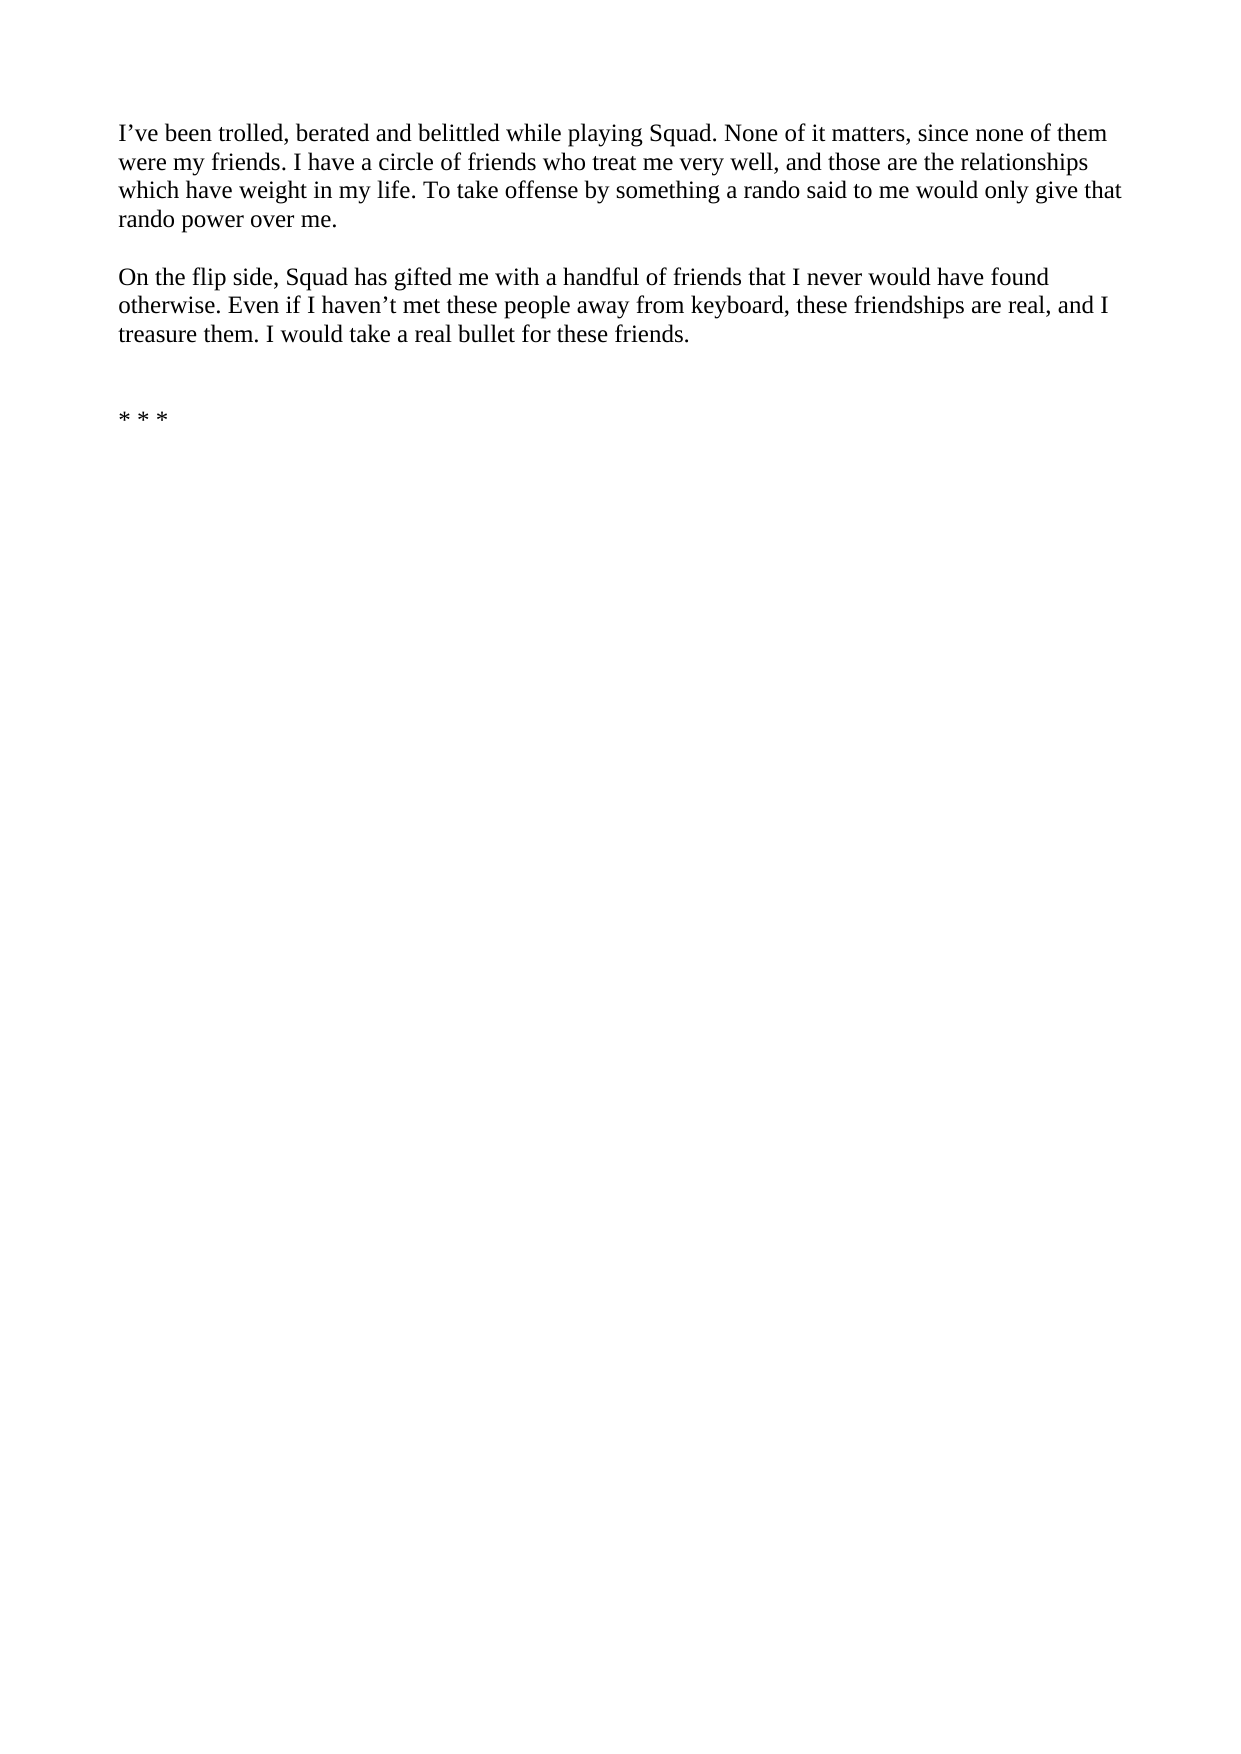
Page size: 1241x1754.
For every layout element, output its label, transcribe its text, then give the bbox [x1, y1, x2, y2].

text I’ve been trolled, berated and belittled while playing Squad. None of it matters, since none of them were my friends. I have a circle of friends who treat me very well, and those are the relationships which have weight in my life. To take offense by something a rando said to me would only give that rando power over me. [118, 118, 1122, 233]
text * * * [118, 406, 1122, 434]
text On the flip side, Squad has gifted me with a handful of friends that I never would have found otherwise. Even if I haven’t met these people away from keyboard, these friendships are real, and I treasure them. I would take a real bullet for these friends. [118, 262, 1122, 348]
